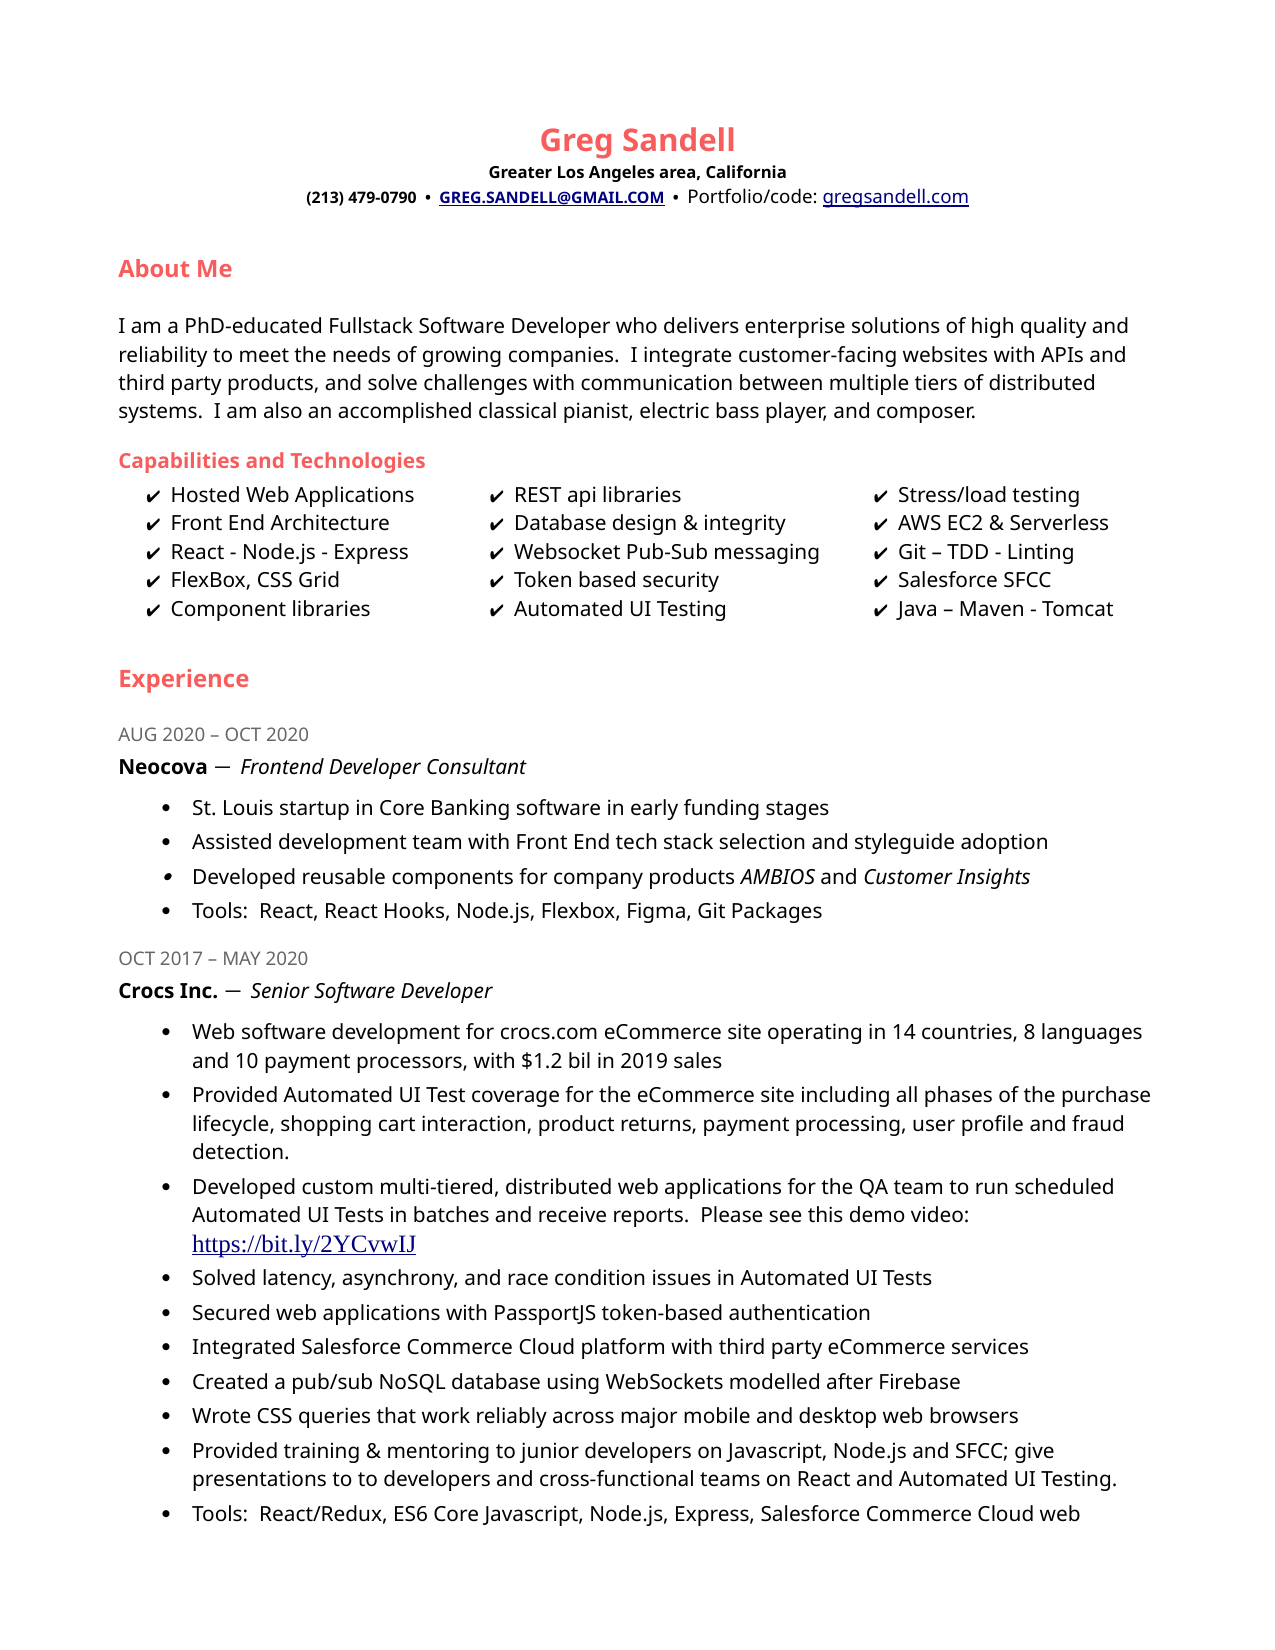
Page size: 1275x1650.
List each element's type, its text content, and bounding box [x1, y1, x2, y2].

table_header REST api libraries Database design & integrity Websocket Pub-Sub messaging Token based security Automated UI Testing [484, 474, 868, 628]
subtitle OCT 2017 – MAY 2020 [118, 946, 1157, 971]
list Web software development for crocs.com eCommerce site operating in 14 countries, 8 languages and 10 payment processors, with $1.2 bil in 2019 sales [162, 1017, 1157, 1074]
list Secured web applications with PassportJS token-based authentication [162, 1298, 1157, 1326]
text I am a PhD-educated Fullstack Software Developer who delivers enterprise solutions of high quality and reliability to meet the needs of growing companies. I integrate customer-facing websites with APIs and third party products, and solve challenges with communication between multiple tiers of distributed systems. I am also an accomplished classical pianist, electric bass player, and composer. [118, 311, 1157, 425]
subtitle Crocs Inc. – Senior Software Developer [118, 971, 1157, 1005]
subtitle AUG 2020 – OCT 2020 [118, 721, 1157, 747]
subtitle Neocova – Frontend Developer Consultant [118, 747, 1157, 780]
text (213) 479-0790 • GREG.SANDELL@GMAIL.COM • Portfolio/code: gregsandell.com [118, 183, 1157, 209]
list Provided training & mentoring to junior developers on Javascript, Node.js and SFCC; give presentations to to developers and cross-functional teams on React and Automated UI Testing. [162, 1436, 1157, 1493]
list Tools: React/Redux, ES6 Core Javascript, Node.js, Express, Salesforce Commerce Cloud web [162, 1499, 1157, 1527]
list Solved latency, asynchrony, and race condition issues in Automated UI Tests [162, 1263, 1157, 1292]
list Provided Automated UI Test coverage for the eCommerce site including all phases of the purchase lifecycle, shopping cart interaction, product returns, payment processing, user profile and fraud detection. [162, 1080, 1157, 1166]
list Created a pub/sub NoSQL database using WebSockets modelled after Firebase [162, 1367, 1157, 1395]
subtitle About Me [118, 252, 1157, 284]
list Developed custom multi-tiered, distributed web applications for the QA team to run scheduled Automated UI Tests in batches and receive reports. Please see this demo video: https://bit.ly/2YCvwIJ [162, 1172, 1157, 1257]
text Greg Sandell [118, 118, 1157, 161]
list Integrated Salesforce Commerce Cloud platform with third party eCommerce services [162, 1332, 1157, 1361]
table_header Hosted Web Applications Front End Architecture React - Node.js - Express FlexBox, CSS Grid Component libraries [118, 474, 484, 628]
subtitle Experience [118, 661, 1157, 694]
list Assisted development team with Front End tech stack selection and styleguide adoption [162, 827, 1157, 856]
text Capabilities and Technologies [118, 446, 1157, 474]
list Wrote CSS queries that work reliably across major mobile and desktop web browsers [162, 1401, 1157, 1430]
list St. Louis startup in Core Banking software in early funding stages [162, 793, 1157, 821]
text Greater Los Angeles area, California [118, 161, 1157, 183]
table_header Stress/load testing AWS EC2 & Serverless Git – TDD - Linting Salesforce SFCC Java – Maven - Tomcat [868, 474, 1157, 628]
list Developed reusable components for company products AMBIOS and Customer Insights [162, 862, 1157, 890]
list Tools: React, React Hooks, Node.js, Flexbox, Figma, Git Packages [162, 896, 1157, 925]
